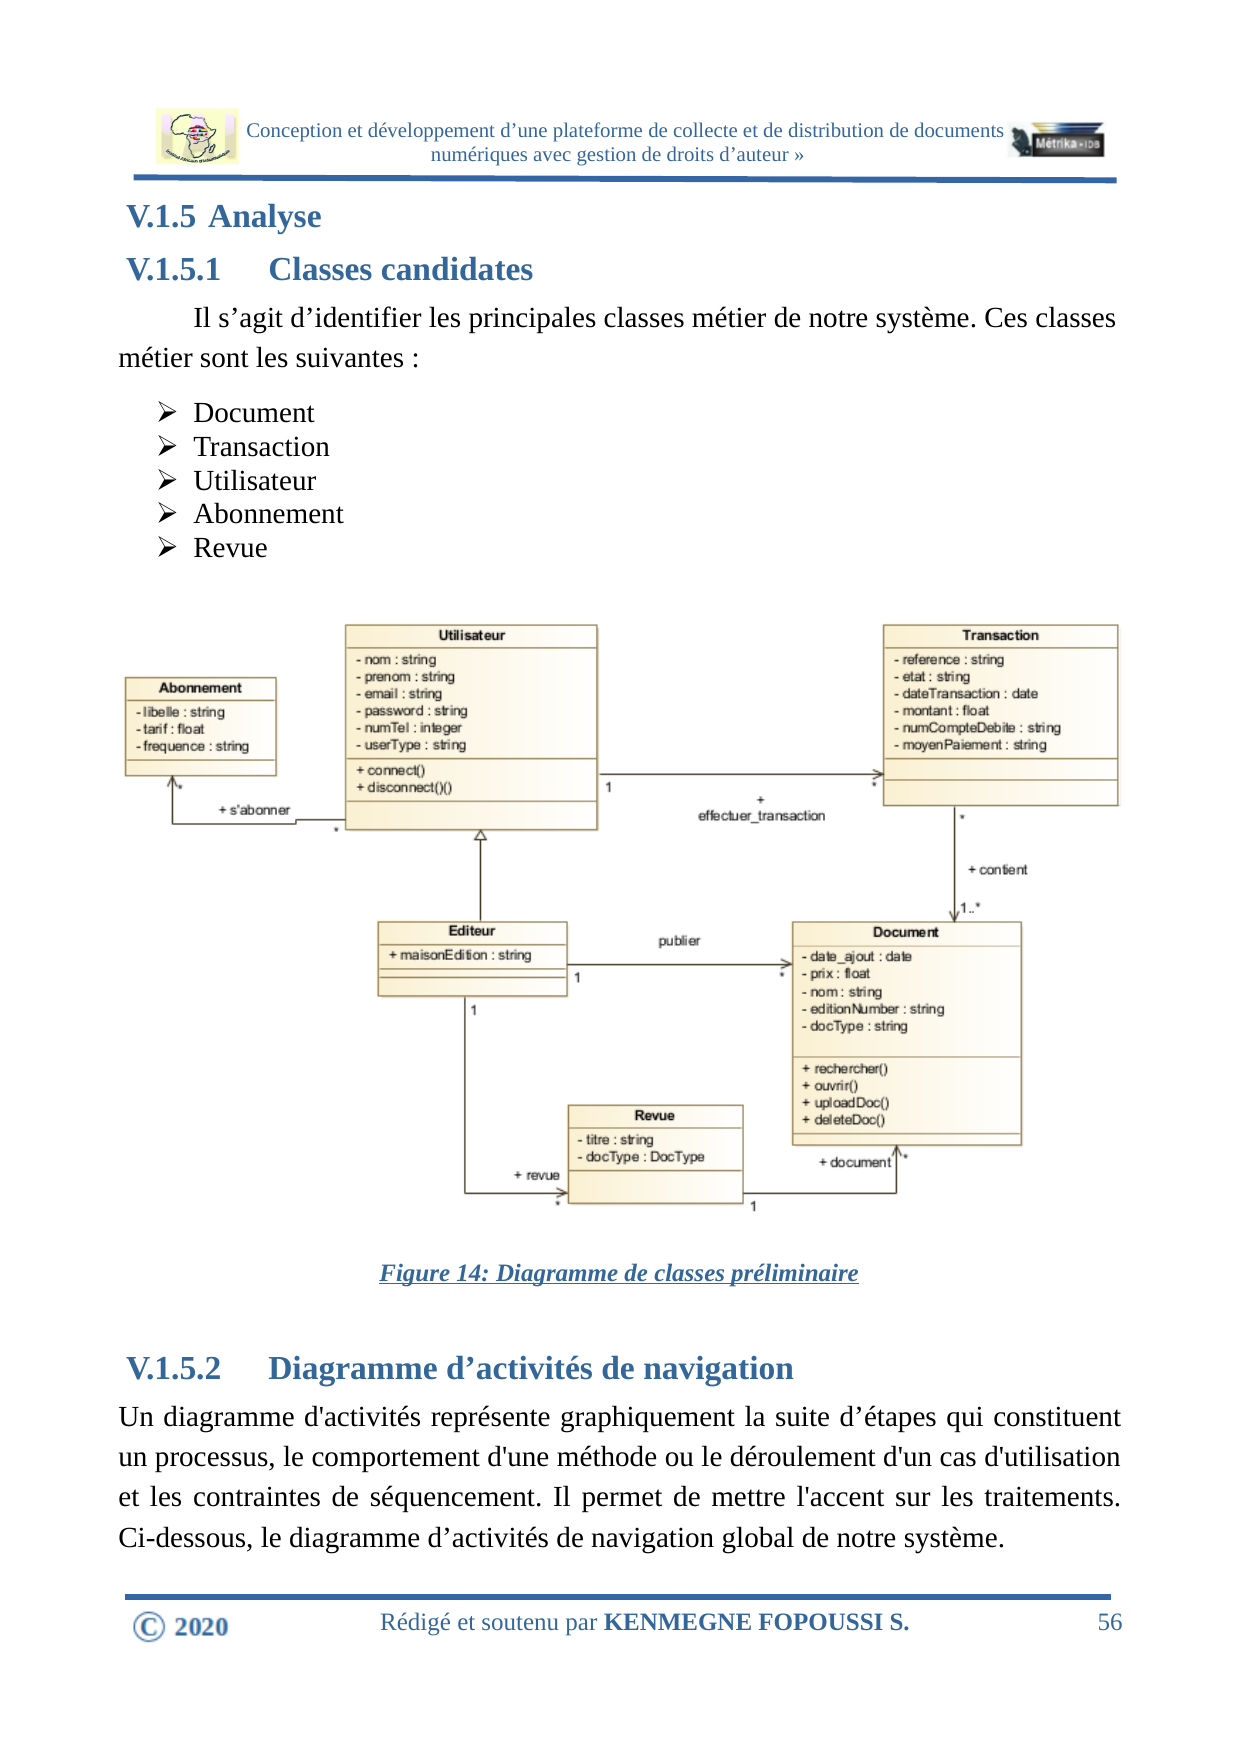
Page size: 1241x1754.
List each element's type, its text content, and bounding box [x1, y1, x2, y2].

picture [1003, 116, 1109, 160]
list Utilisateur [156, 463, 1122, 496]
subtitle Analyse [118, 196, 1122, 234]
subtitle Classes candidates [118, 249, 1122, 288]
subtitle Diagramme d’activités de navigation [118, 1348, 1122, 1387]
text Un diagramme d'activités représente graphiquement la suite d’étapes qui constituent un processus, le comportement d'une méthode ou le déroulement d'un cas d'utilisation et les contraintes de séquencement. Il permet de mettre l'accent sur les traitements. Ci-dessous, le diagramme d’activités de navigation global de notre système. [118, 1399, 1122, 1553]
picture [154, 107, 241, 166]
text Il s’agit d’identifier les principales classes métier de notre système. Ces classes métier sont les suivantes : [118, 300, 1122, 374]
list Abonnement [156, 496, 1122, 530]
list Document [156, 395, 1122, 429]
picture [126, 1604, 231, 1647]
list Revue [156, 530, 1122, 563]
picture [118, 609, 1123, 1217]
text Figure 14: Diagramme de classes préliminaire [118, 1258, 1122, 1286]
list Transaction [156, 429, 1122, 463]
